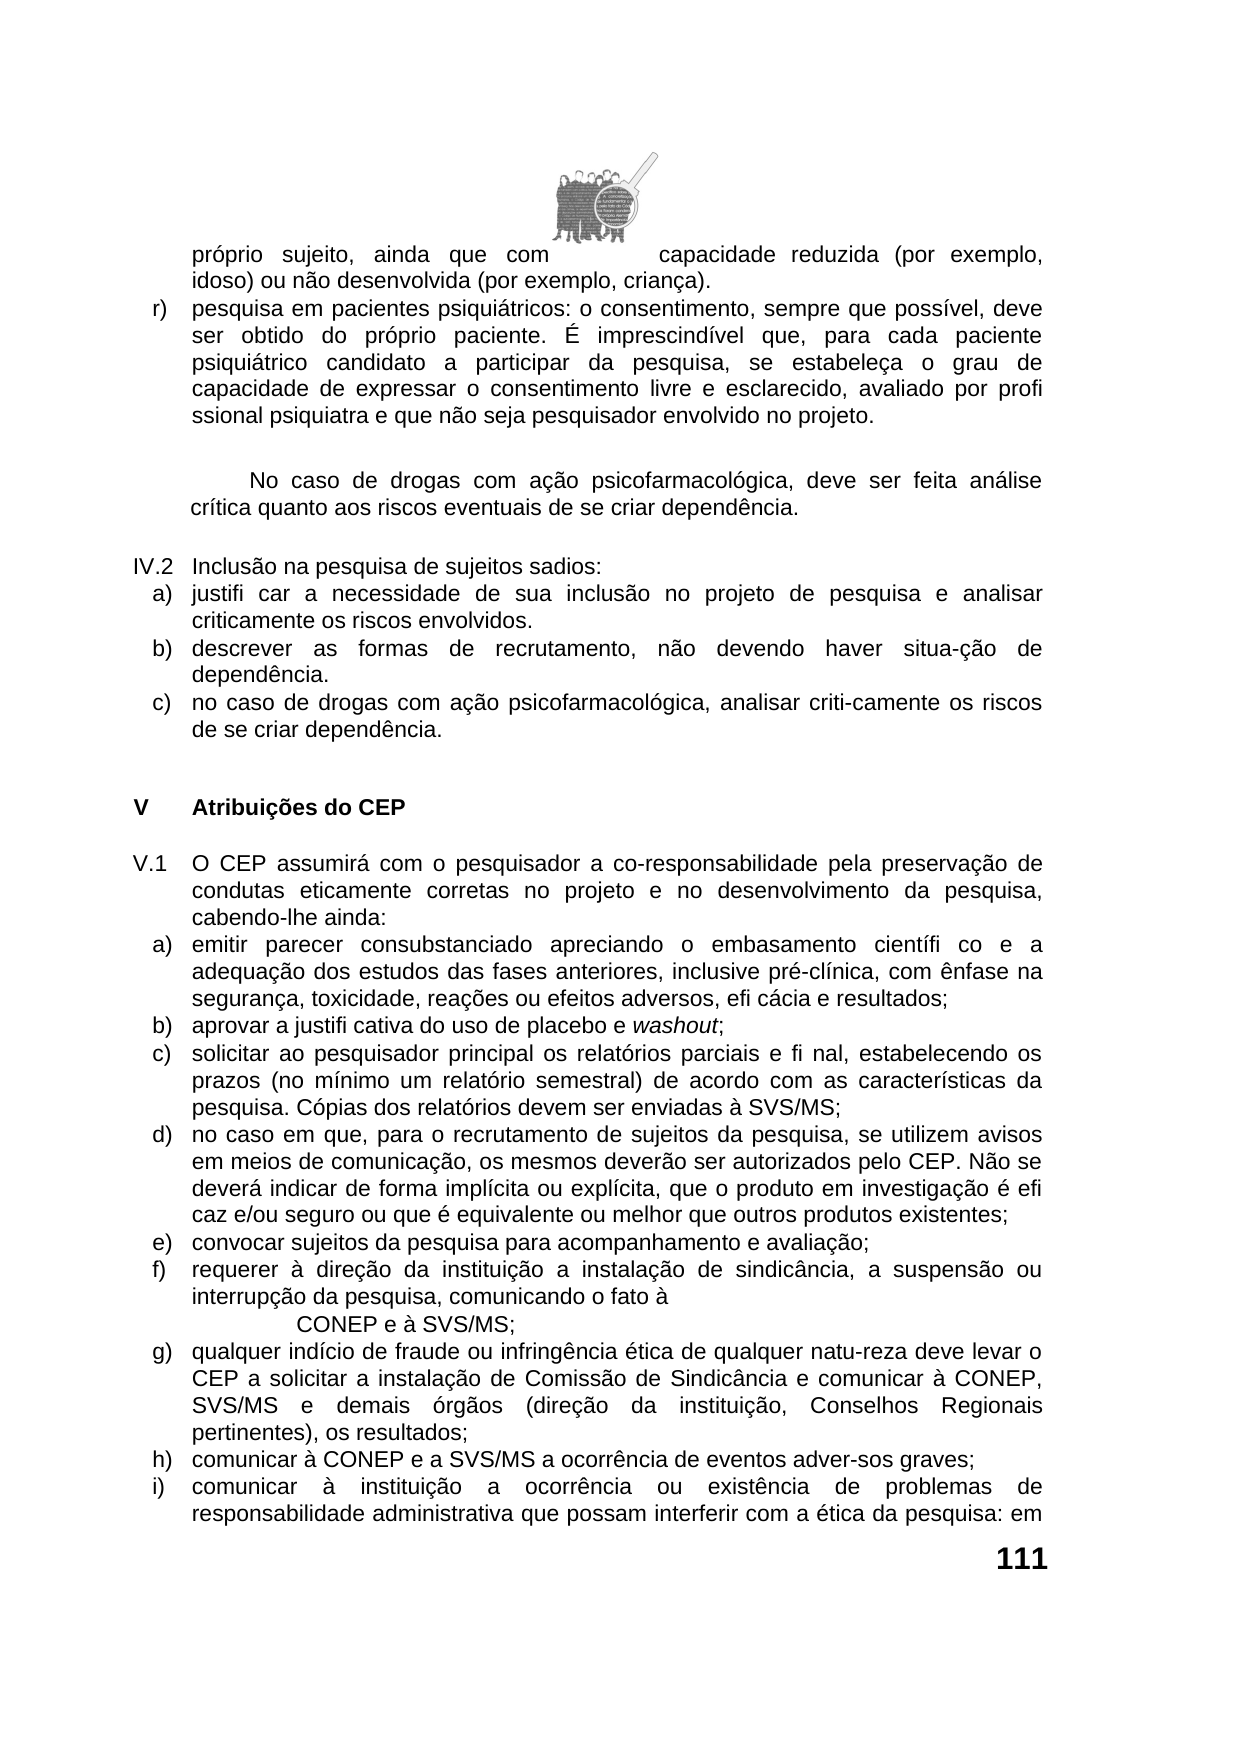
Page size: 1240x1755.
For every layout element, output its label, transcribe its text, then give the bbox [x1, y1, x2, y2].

list pesquisa em pacientes psiquiátricos: o consentimento, sempre que possível, deve ser obtido do próprio paciente. É imprescindível que, para cada paciente psiquiátrico candidato a participar da pesquisa, se estabeleça o grau de capacidade de expressar o consentimento livre e esclarecido, avaliado por profi ssional psiquiatra e que não seja pesquisador envolvido no projeto. [152, 295, 1043, 429]
list comunicar à CONEP e a SVS/MS a ocorrência de eventos adver-sos graves; [152, 1446, 1043, 1472]
list comunicar à instituição a ocorrência ou existência de problemas de responsabilidade administrativa que possam interferir com a ética da pesquisa: em [152, 1473, 1043, 1527]
list aprovar a justifi cativa do uso de placebo e washout; [152, 1012, 1043, 1039]
list Atribuições do CEP [133, 794, 1049, 821]
text No caso de drogas com ação psicofarmacológica, deve ser feita análise crítica quanto aos riscos eventuais de se criar dependência. [190, 467, 1043, 520]
list Inclusão na pesquisa de sujeitos sadios: [133, 553, 1043, 579]
list no caso de drogas com ação psicofarmacológica, analisar criti-camente os riscos de se criar dependência. [152, 689, 1043, 742]
list O CEP assumirá com o pesquisador a co-responsabilidade pela preservação de condutas eticamente corretas no projeto e no desenvolvimento da pesquisa, cabendo-lhe ainda: [133, 850, 1043, 930]
list requerer à direção da instituição a instalação de sindicância, a suspensão ou interrupção da pesquisa, comunicando o fato à [152, 1256, 1043, 1309]
list próprio sujeito, ainda que com capacidade reduzida (por exemplo, idoso) ou não desenvolvida (por exemplo, criança). [152, 241, 1043, 294]
text CONEP e à SVS/MS; [296, 1311, 1043, 1337]
list justifi car a necessidade de sua inclusão no projeto de pesquisa e analisar criticamente os riscos envolvidos. [152, 580, 1043, 633]
list qualquer indício de fraude ou infringência ética de qualquer natu-reza deve levar o CEP a solicitar a instalação de Comissão de Sindicância e comunicar à CONEP, SVS/MS e demais órgãos (direção da instituição, Conselhos Regionais pertinentes), os resultados; [152, 1338, 1043, 1445]
list convocar sujeitos da pesquisa para acompanhamento e avaliação; [152, 1229, 1043, 1255]
list descrever as formas de recrutamento, não devendo haver situa-ção de dependência. [152, 634, 1043, 688]
list emitir parecer consubstanciado apreciando o embasamento científi co e a adequação dos estudos das fases anteriores, inclusive pré-clínica, com ênfase na segurança, toxicidade, reações ou efeitos adversos, efi cácia e resultados; [152, 931, 1043, 1011]
list solicitar ao pesquisador principal os relatórios parciais e fi nal, estabelecendo os prazos (no mínimo um relatório semestral) de acordo com as características da pesquisa. Cópias dos relatórios devem ser enviadas à SVS/MS; [152, 1040, 1043, 1120]
list no caso em que, para o recrutamento de sujeitos da pesquisa, se utilizem avisos em meios de comunicação, os mesmos deverão ser autorizados pelo CEP. Não se deverá indicar de forma implícita ou explícita, que o produto em investigação é efi caz e/ou seguro ou que é equivalente ou melhor que outros produtos existentes; [152, 1121, 1043, 1228]
